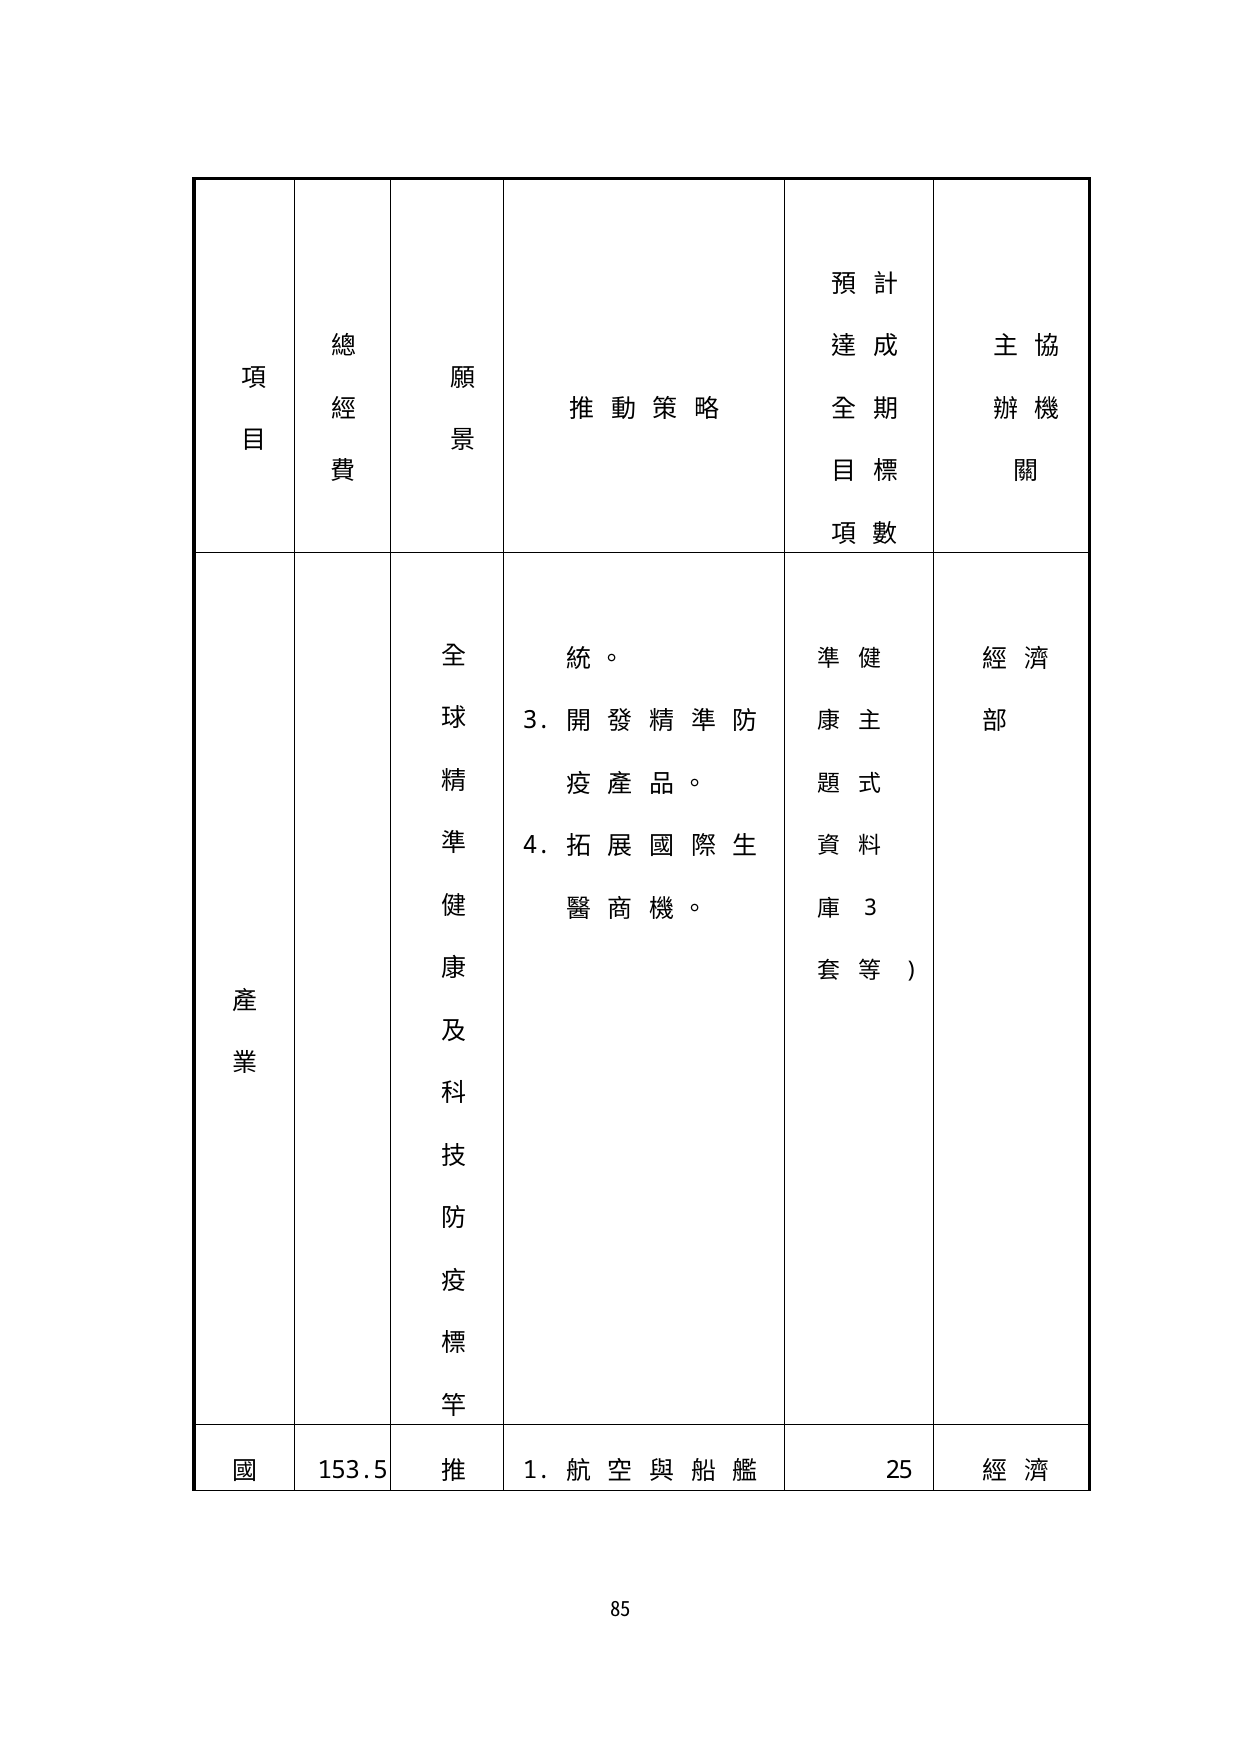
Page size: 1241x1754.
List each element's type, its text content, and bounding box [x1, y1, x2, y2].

table_header 總經費 [295, 180, 390, 552]
table_cell 25 [785, 1425, 933, 1490]
table_cell [295, 553, 390, 1424]
table_header 主協辦機關 [934, 180, 1088, 552]
table_cell 準健康主題式資料庫3套等) [785, 553, 933, 1424]
table_cell 全球精準健康及科技防疫標竿 [391, 553, 503, 1424]
table_header 預計達成全期目標項數 [785, 180, 933, 552]
table_header 推動策略 [504, 180, 784, 552]
table_cell 統。 3.開發精準防疫產品。 4.拓展國際生醫商機。 [504, 553, 784, 1424]
table_cell 153.5 [295, 1425, 390, 1490]
table_cell 經濟 [934, 1425, 1088, 1490]
table_cell 國 [196, 1425, 294, 1490]
table_cell 產業 [196, 553, 294, 1424]
table_cell 經濟部 [934, 553, 1088, 1424]
table_cell 1.航空與船艦 [504, 1425, 784, 1490]
table_header 願景 [391, 180, 503, 552]
table_header 項目 [196, 180, 294, 552]
table_cell 推 [391, 1425, 503, 1490]
